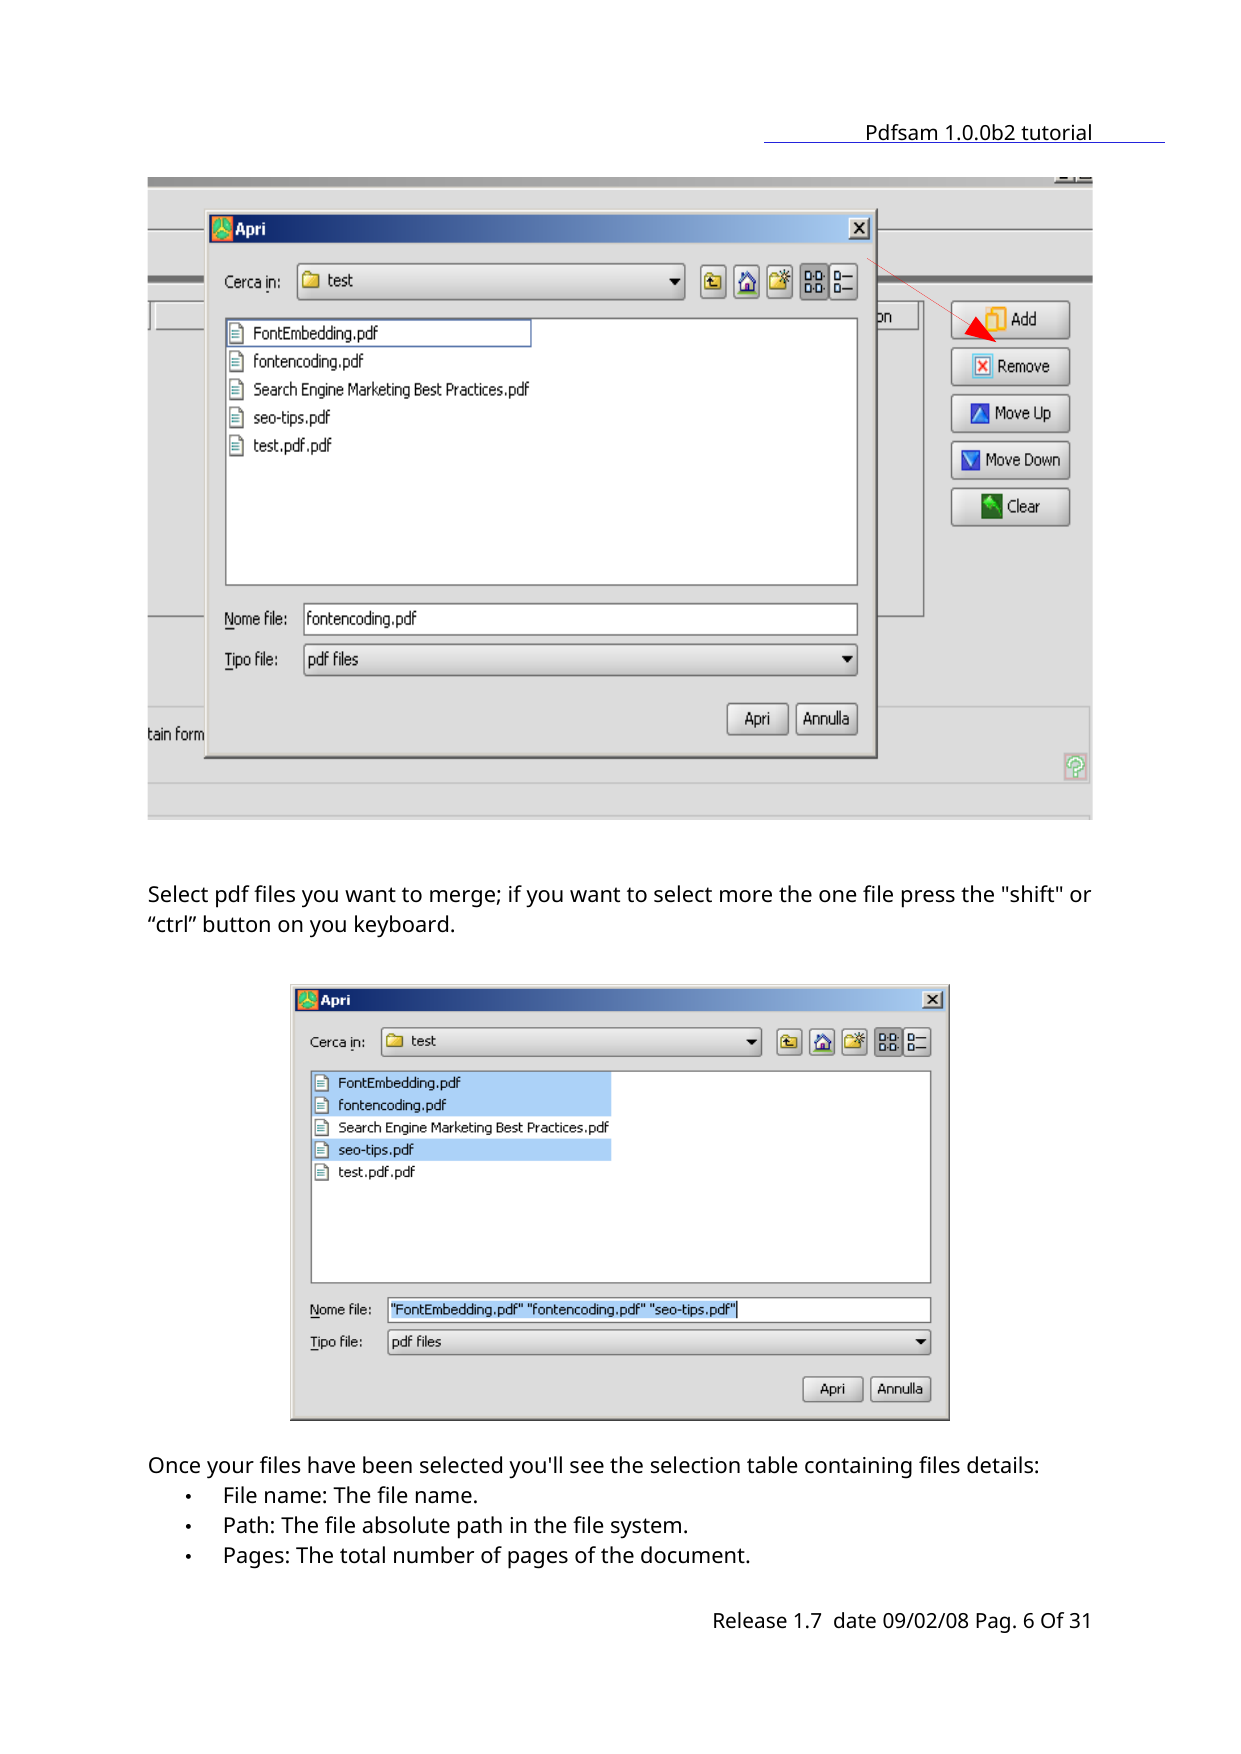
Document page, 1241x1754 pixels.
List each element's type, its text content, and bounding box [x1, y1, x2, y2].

list Pages: The total number of pages of the document. [185, 1540, 1093, 1570]
picture [290, 984, 950, 1421]
text Once your files have been selected you'll see the selection table containing files details: [148, 1451, 1093, 1480]
list File name: The file name. [185, 1480, 1093, 1510]
list Path: The file absolute path in the file system. [185, 1510, 1093, 1540]
text Select pdf files you want to merge; if you want to select more the one file press the "shift" or “ctrl” button on you keyboard. [148, 879, 1093, 939]
